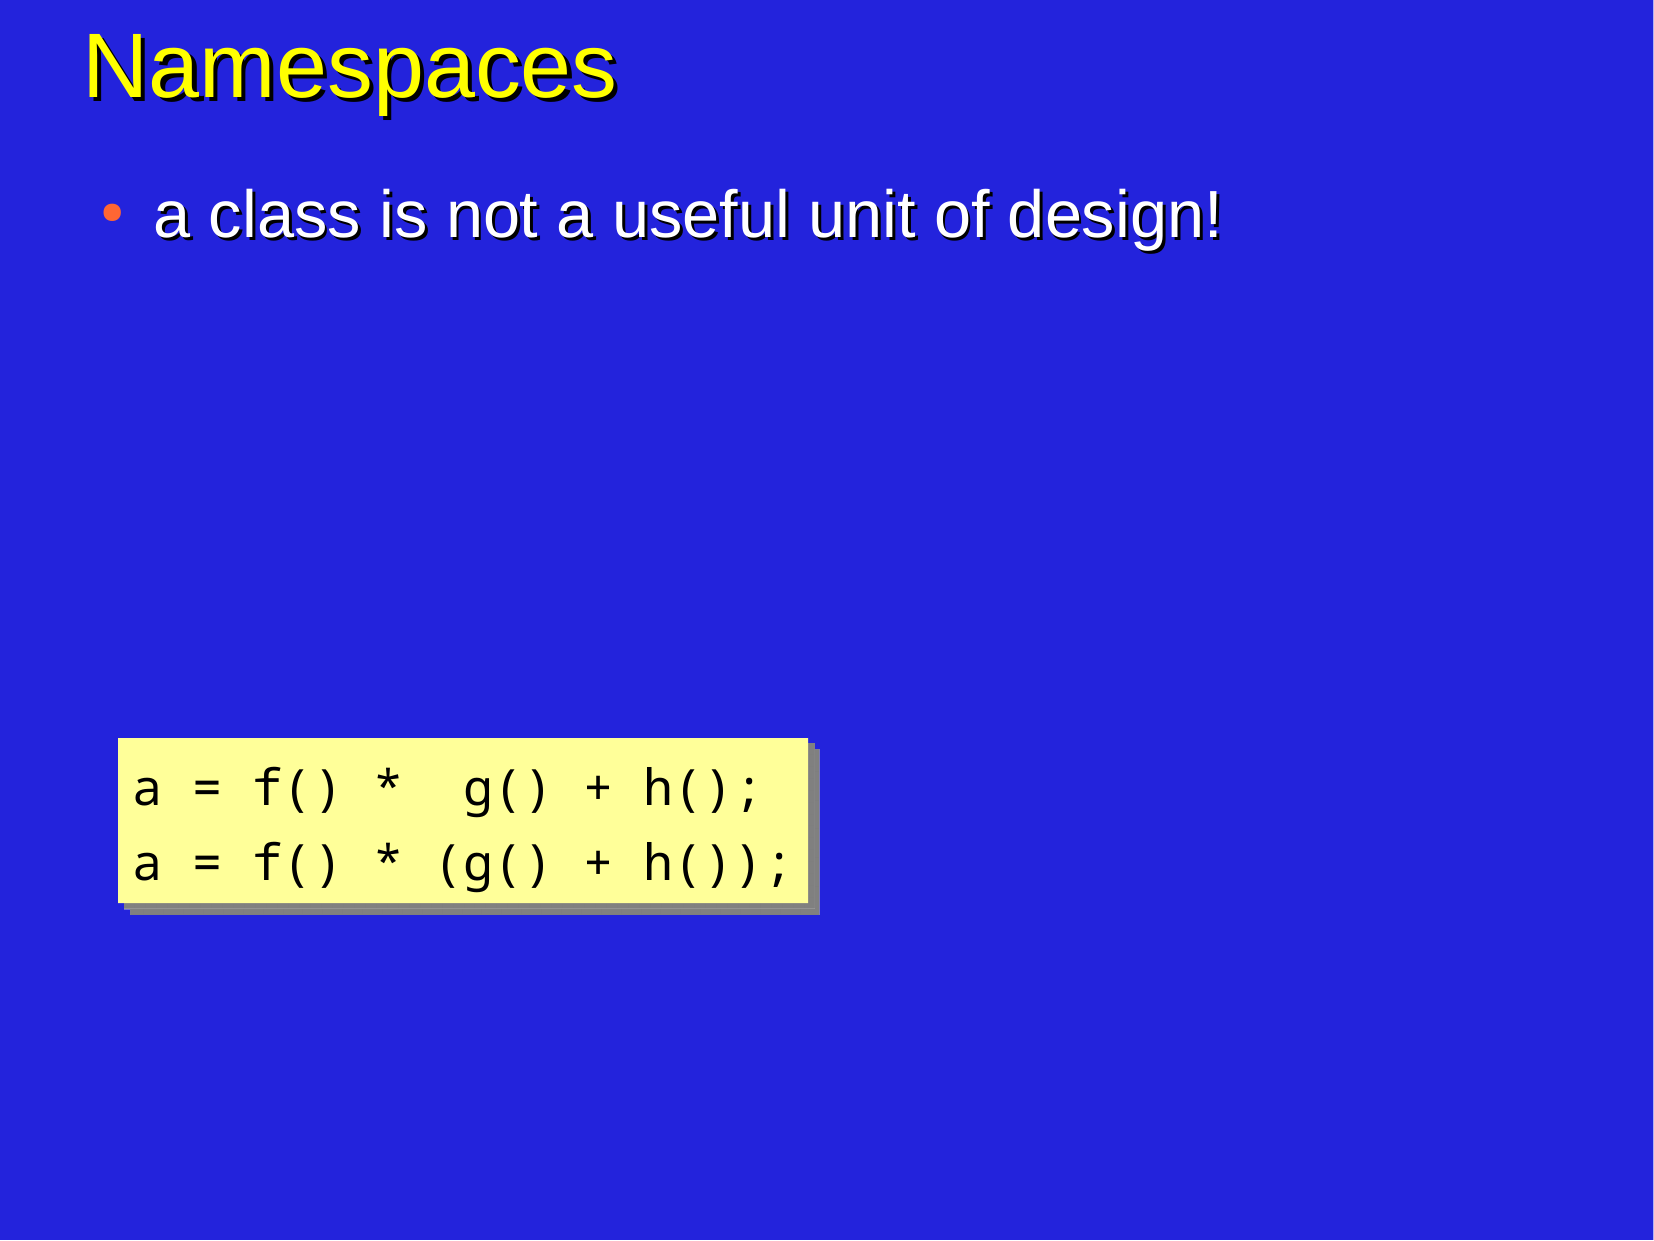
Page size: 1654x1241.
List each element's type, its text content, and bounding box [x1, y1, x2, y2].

list a class is not a useful unit of design! [82, 177, 1571, 1182]
text_box a = f() * g() + h(); a = f() * (g() + h()); [118, 738, 809, 904]
title Namespaces [82, 2, 1571, 130]
